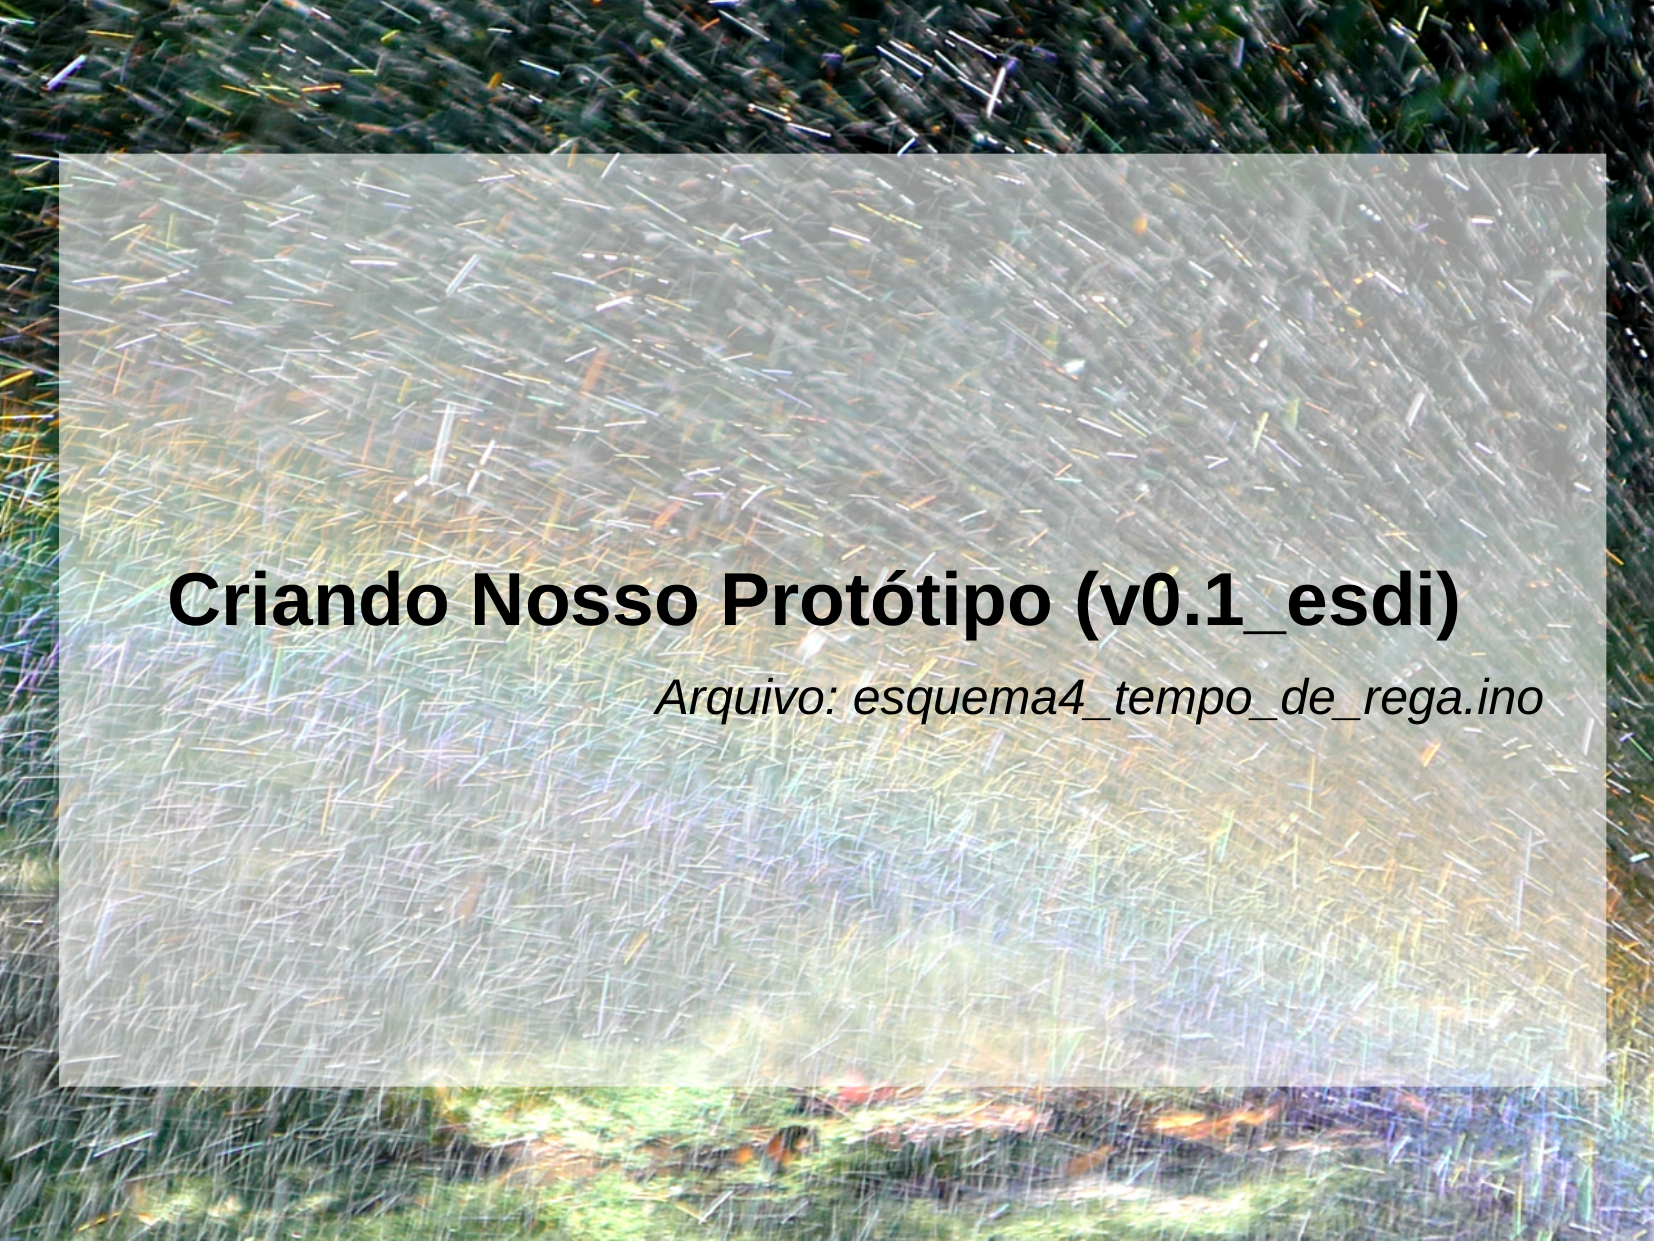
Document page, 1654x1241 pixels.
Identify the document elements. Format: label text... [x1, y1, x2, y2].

text_box Criando Nosso Protótipo (v0.1_esdi) Arquivo: esquema4_tempo_de_rega.ino [70, 507, 1560, 690]
text_box [59, 153, 1607, 1087]
picture [0, 0, 1654, 1241]
